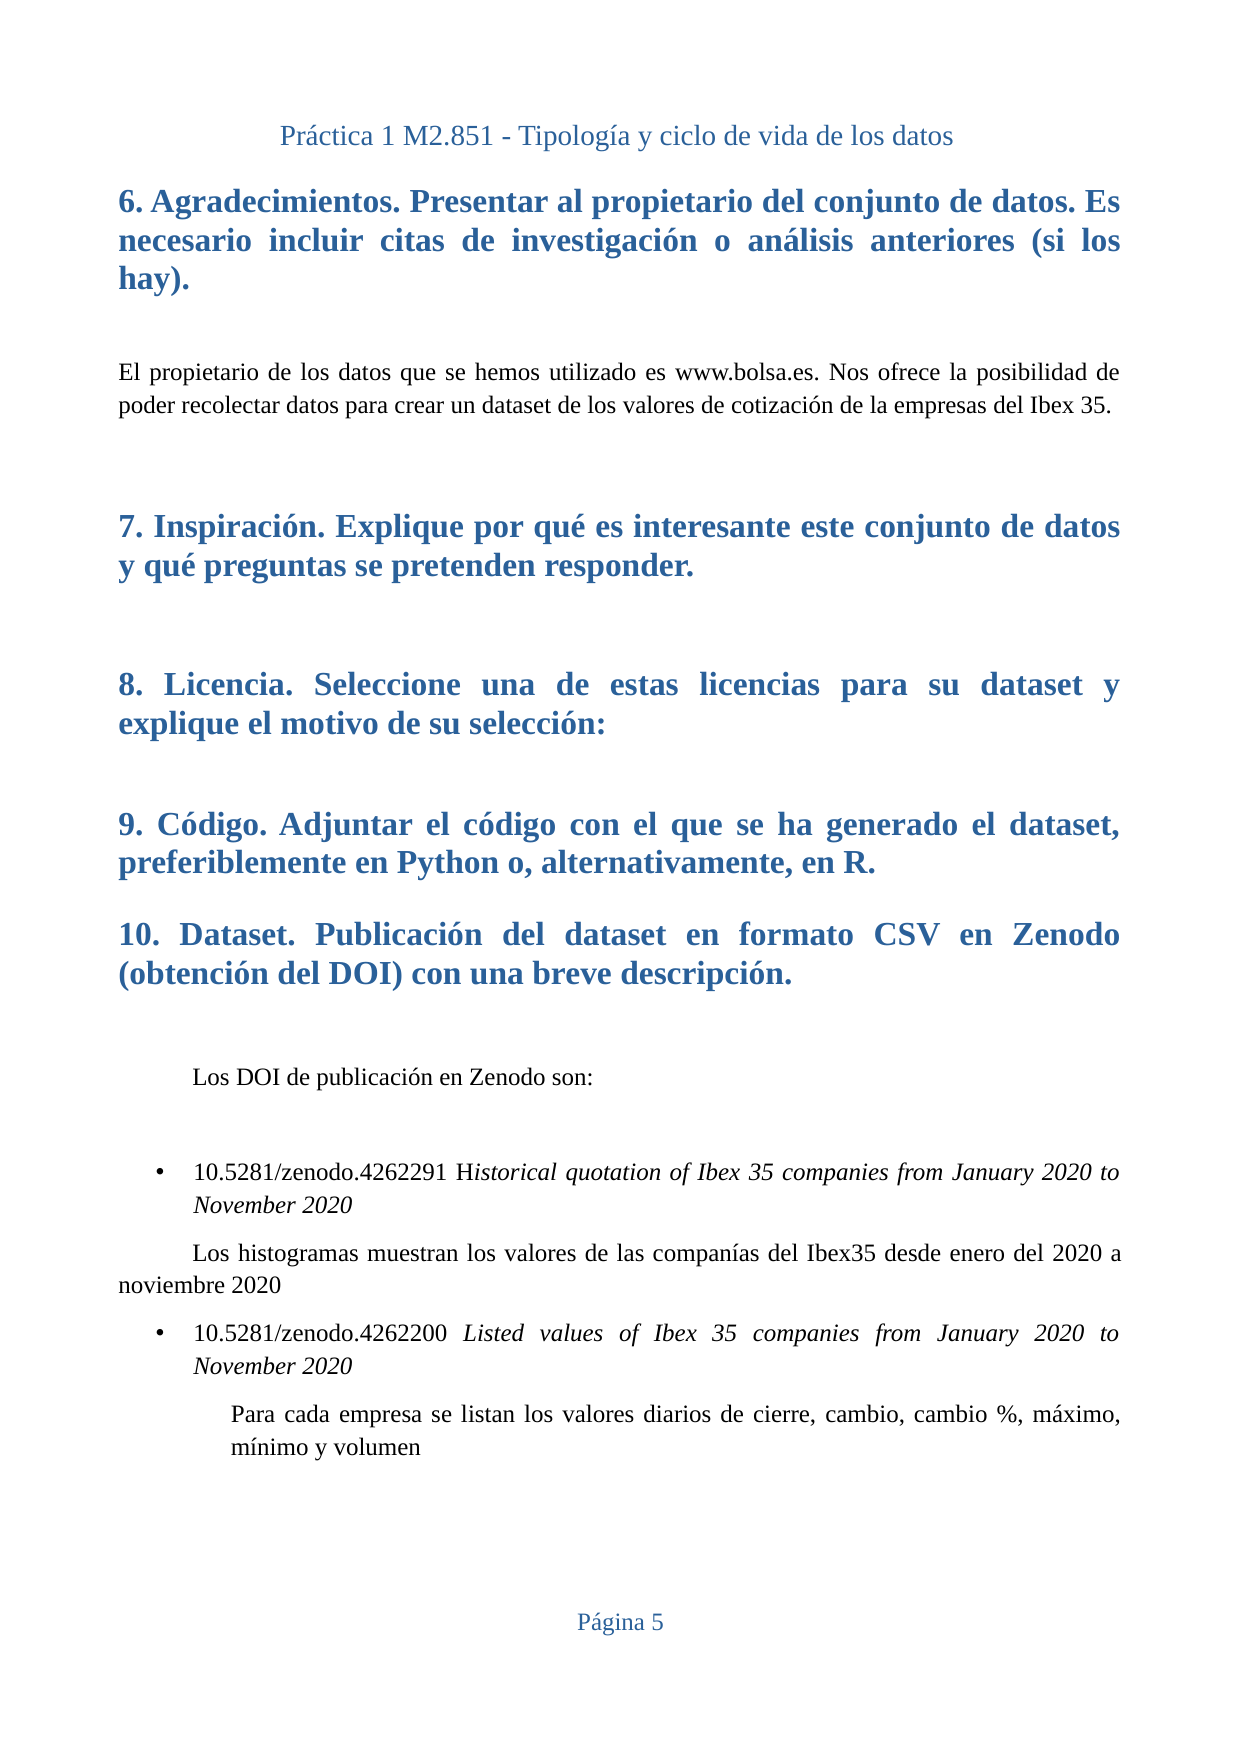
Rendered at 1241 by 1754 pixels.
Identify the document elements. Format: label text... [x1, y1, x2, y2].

text El propietario de los datos que se hemos utilizado es www.bolsa.es. Nos ofrece la posibilidad de poder recolectar datos para crear un dataset de los valores de cotización de la empresas del Ibex 35. [118, 357, 1122, 419]
subtitle 7. Inspiración. Explique por qué es interesante este conjunto de datos y qué preguntas se pretenden responder. [118, 506, 1122, 583]
subtitle 6. Agradecimientos. Presentar al propietario del conjunto de datos. Es necesario incluir citas de investigación o análisis anteriores (si los hay). [118, 181, 1122, 297]
list 10.5281/zenodo.4262291 Historical quotation of Ibex 35 companies from January 2020 to November 2020 [156, 1157, 1122, 1219]
text Los DOI de publicación en Zenodo son: [118, 1062, 1122, 1091]
text Los histogramas muestran los valores de las companías del Ibex35 desde enero del 2020 a noviembre 2020 [118, 1238, 1122, 1299]
subtitle 10. Dataset. Publicación del dataset en formato CSV en Zenodo (obtención del DOI) con una breve descripción. [118, 914, 1122, 992]
subtitle 9. Código. Adjuntar el código con el que se ha generado el dataset, preferiblemente en Python o, alternativamente, en R. [118, 804, 1122, 881]
list 10.5281/zenodo.4262200 Listed values of Ibex 35 companies from January 2020 to November 2020 [156, 1318, 1122, 1380]
list Para cada empresa se listan los valores diarios de cierre, cambio, cambio %, máximo, mínimo y volumen [193, 1399, 1122, 1461]
subtitle 8. Licencia. Seleccione una de estas licencias para su dataset y explique el motivo de su selección: [118, 664, 1122, 742]
